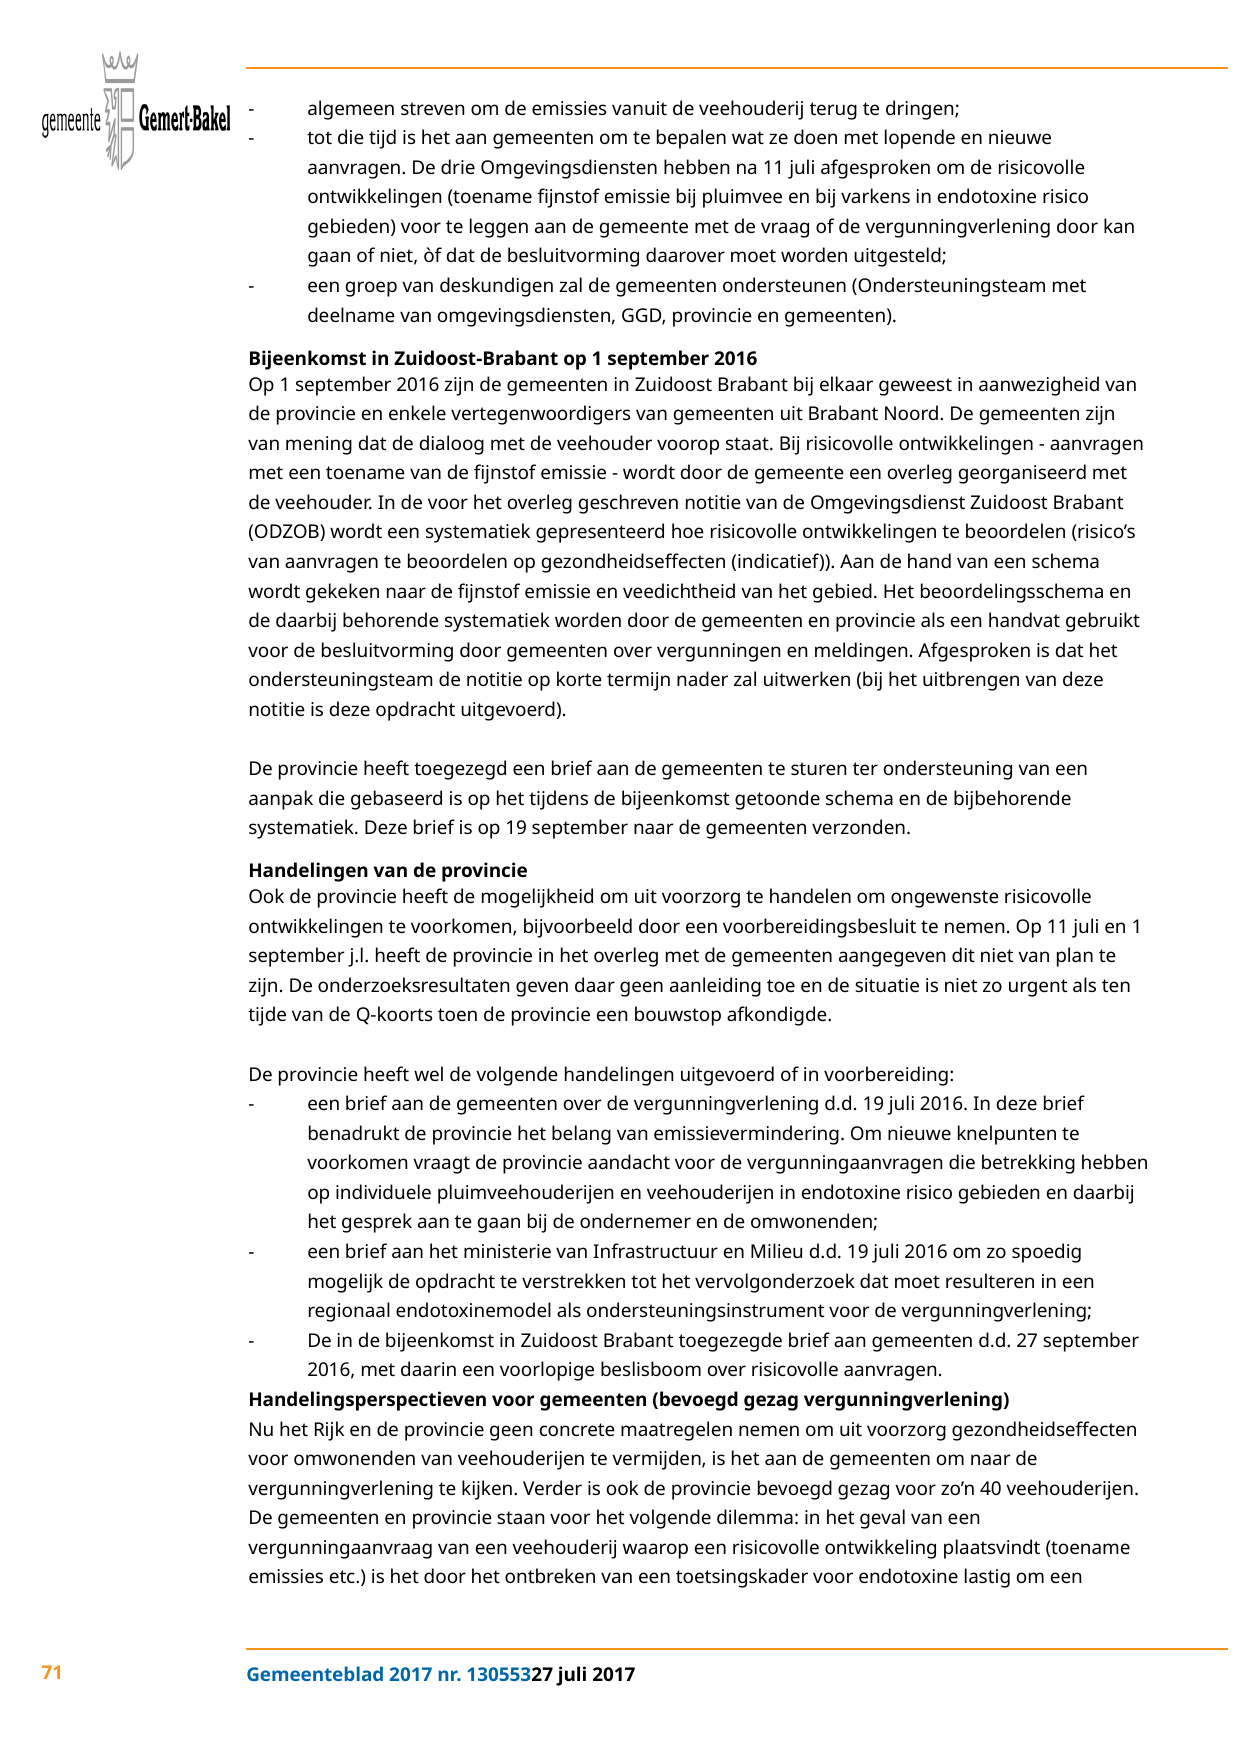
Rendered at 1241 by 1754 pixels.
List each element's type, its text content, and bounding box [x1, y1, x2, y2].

text De provincie heeft wel de volgende handelingen uitgevoerd of in voorbereiding: [248, 1061, 1152, 1087]
text Bijeenkomst in Zuidoost-Brabant op 1 september 2016 [248, 345, 1152, 371]
text Nu het Rijk en de provincie geen concrete maatregelen nemen om uit voorzorg gezondheidseffecten voor omwonenden van veehouderijen te vermijden, is het aan de gemeenten om naar de vergunningverlening te kijken. Verder is ook de provincie bevoegd gezag voor zo’n 40 veehouderijen. De gemeenten en provincie staan voor het volgende dilemma: in het geval van een vergunningaanvraag van een veehouderij waarop een risicovolle ontwikkeling plaatsvindt (toename emissies etc.) is het door het ontbreken van een toetsingskader voor endotoxine lastig om een [248, 1416, 1152, 1589]
list algemeen streven om de emissies vanuit de veehouderij terug te dringen; [248, 95, 1152, 121]
text Op 1 september 2016 zijn de gemeenten in Zuidoost Brabant bij elkaar geweest in aanwezigheid van de provincie en enkele vertegenwoordigers van gemeenten uit Brabant Noord. De gemeenten zijn van mening dat de dialoog met de veehouder voorop staat. Bij risicovolle ontwikkelingen - aanvragen met een toename van de fijnstof emissie - wordt door de gemeente een overleg georganiseerd met de veehouder. In de voor het overleg geschreven notitie van de Omgevingsdienst Zuidoost Brabant (ODZOB) wordt een systematiek gepresenteerd hoe risicovolle ontwikkelingen te beoordelen (risico’s van aanvragen te beoordelen op gezondheidseffecten (indicatief)). Aan de hand van een schema wordt gekeken naar de fijnstof emissie en veedichtheid van het gebied. Het beoordelingsschema en de daarbij behorende systematiek worden door de gemeenten en provincie als een handvat gebruikt voor de besluitvorming door gemeenten over vergunningen en meldingen. Afgesproken is dat het ondersteuningsteam de notitie op korte termijn nader zal uitwerken (bij het uitbrengen van deze notitie is deze opdracht uitgevoerd). [248, 371, 1152, 722]
list tot die tijd is het aan gemeenten om te bepalen wat ze doen met lopende en nieuwe aanvragen. De drie Omgevingsdiensten hebben na 11 juli afgesproken om de risicovolle ontwikkelingen (toename fijnstof emissie bij pluimvee en bij varkens in endotoxine risico gebieden) voor te leggen aan de gemeente met de vraag of de vergunningverlening door kan gaan of niet, òf dat de besluitvorming daarover moet worden uitgesteld; [248, 124, 1152, 268]
text Handelingen van de provincie [248, 858, 1152, 883]
text De provincie heeft toegezegd een brief aan de gemeenten te sturen ter ondersteuning van een aanpak die gebaseerd is op het tijdens de bijeenkomst getoonde schema en de bijbehorende systematiek. Deze brief is op 19 september naar de gemeenten verzonden. [248, 755, 1152, 840]
list een brief aan het ministerie van Infrastructuur en Milieu d.d. 19 juli 2016 om zo spoedig mogelijk de opdracht te verstrekken tot het vervolgonderzoek dat moet resulteren in een regionaal endotoxinemodel als ondersteuningsinstrument voor de vergunningverlening; [248, 1238, 1152, 1323]
text Handelingsperspectieven voor gemeenten (bevoegd gezag vergunningverlening) [248, 1386, 1152, 1412]
list een brief aan de gemeenten over de vergunningverlening d.d. 19 juli 2016. In deze brief benadrukt de provincie het belang van emissievermindering. Om nieuwe knelpunten te voorkomen vraagt de provincie aandacht voor de vergunningaanvragen die betrekking hebben op individuele pluimveehouderijen en veehouderijen in endotoxine risico gebieden en daarbij het gesprek aan te gaan bij de ondernemer en de omwonenden; [248, 1090, 1152, 1234]
list De in de bijeenkomst in Zuidoost Brabant toegezegde brief aan gemeenten d.d. 27 september 2016, met daarin een voorlopige beslisboom over risicovolle aanvragen. [248, 1327, 1152, 1382]
list een groep van deskundigen zal de gemeenten ondersteunen (Ondersteuningsteam met deelname van omgevingsdiensten, GGD, provincie en gemeenten). [248, 272, 1152, 328]
text Ook de provincie heeft de mogelijkheid om uit voorzorg te handelen om ongewenste risicovolle ontwikkelingen te voorkomen, bijvoorbeeld door een voorbereidingsbesluit te nemen. Op 11 juli en 1 september j.l. heeft de provincie in het overleg met de gemeenten aangegeven dit niet van plan te zijn. De onderzoeksresultaten geven daar geen aanleiding toe en de situatie is niet zo urgent als ten tijde van de Q-koorts toen de provincie een bouwstop afkondigde. [248, 883, 1152, 1027]
picture [41, 47, 231, 172]
